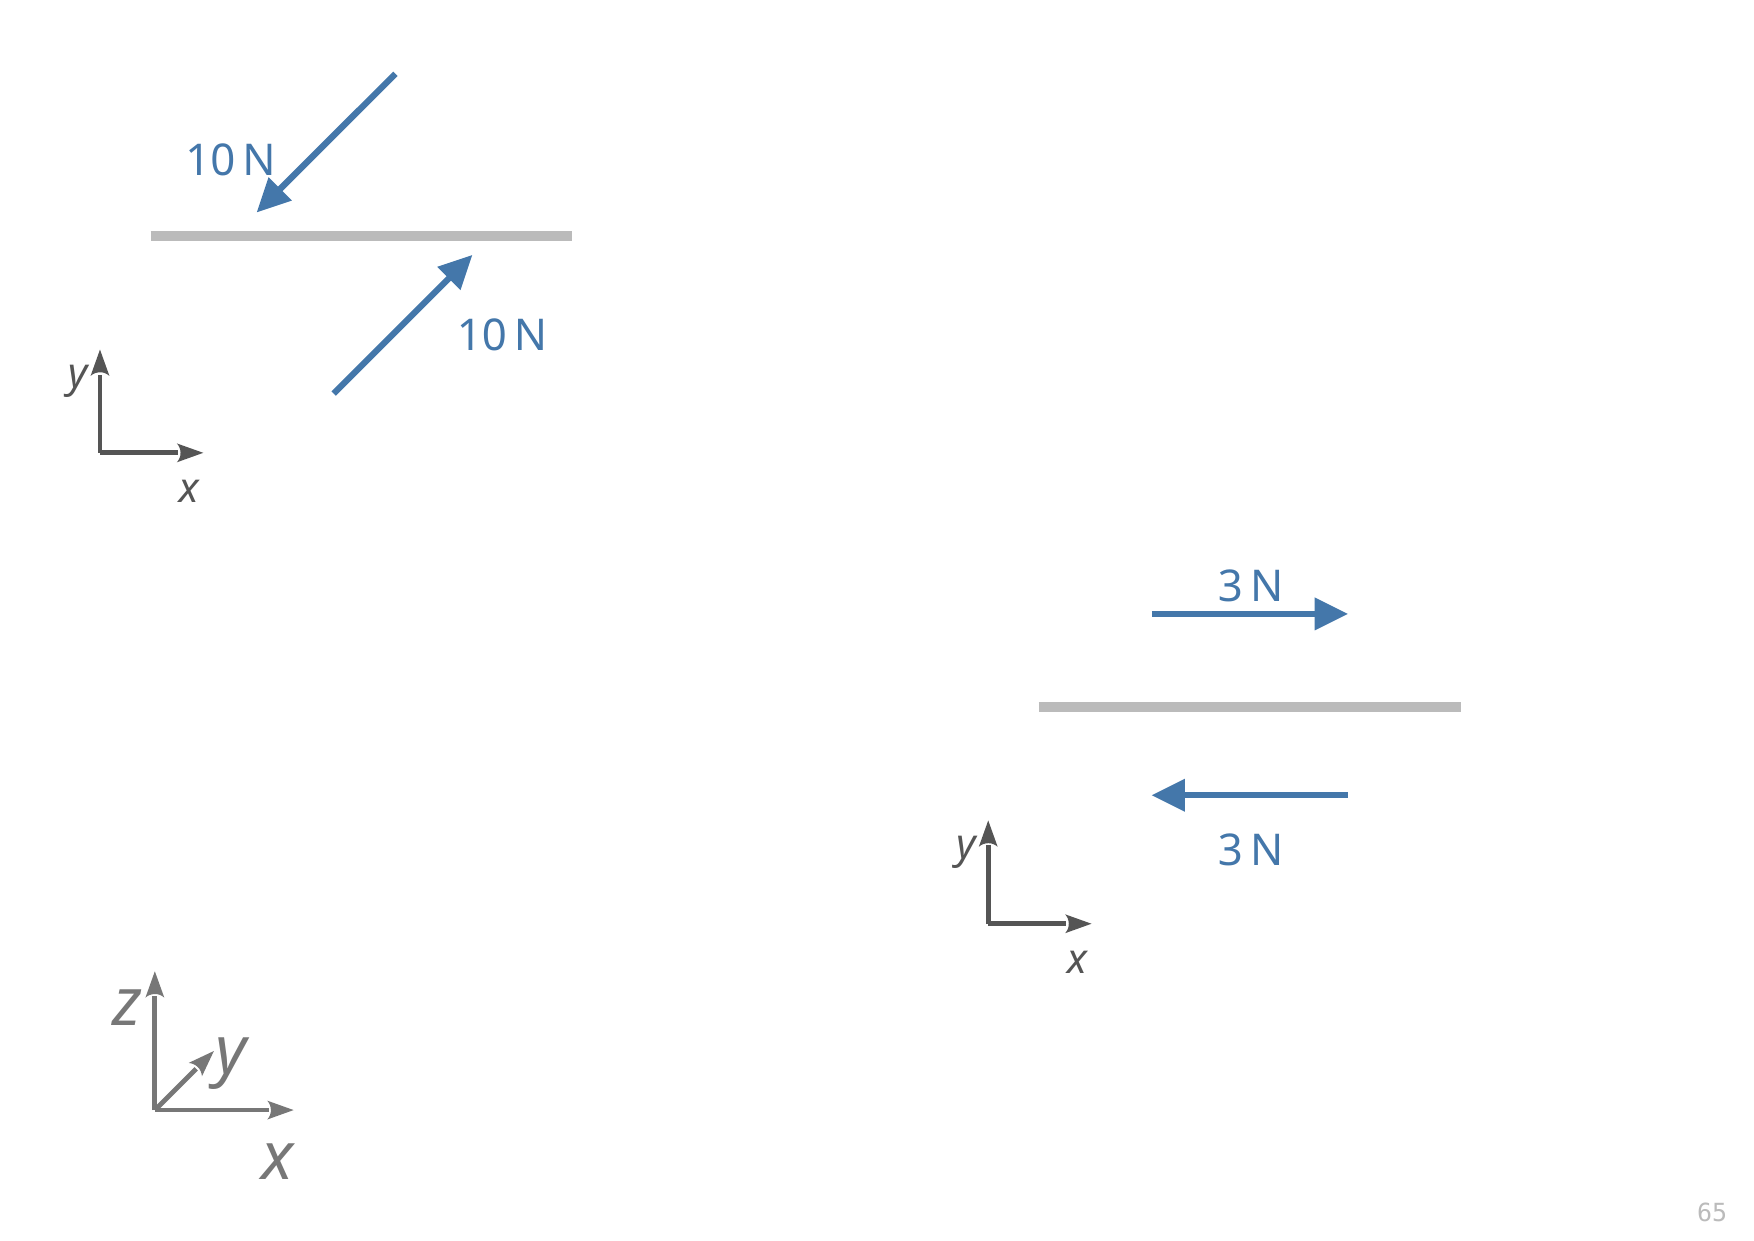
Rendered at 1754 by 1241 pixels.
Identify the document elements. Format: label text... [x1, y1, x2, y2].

text_box z [97, 946, 143, 1029]
text_box x [246, 1101, 291, 1183]
text_box y [941, 806, 975, 864]
text_box 10 N [442, 296, 558, 355]
text_box y [53, 335, 87, 393]
text_box 3 N [1203, 547, 1297, 607]
text_box x [163, 450, 197, 508]
text_box x [1052, 921, 1086, 979]
text_box 3 N [1203, 811, 1297, 871]
text_box y [200, 995, 245, 1077]
text_box 10 N [170, 121, 286, 180]
